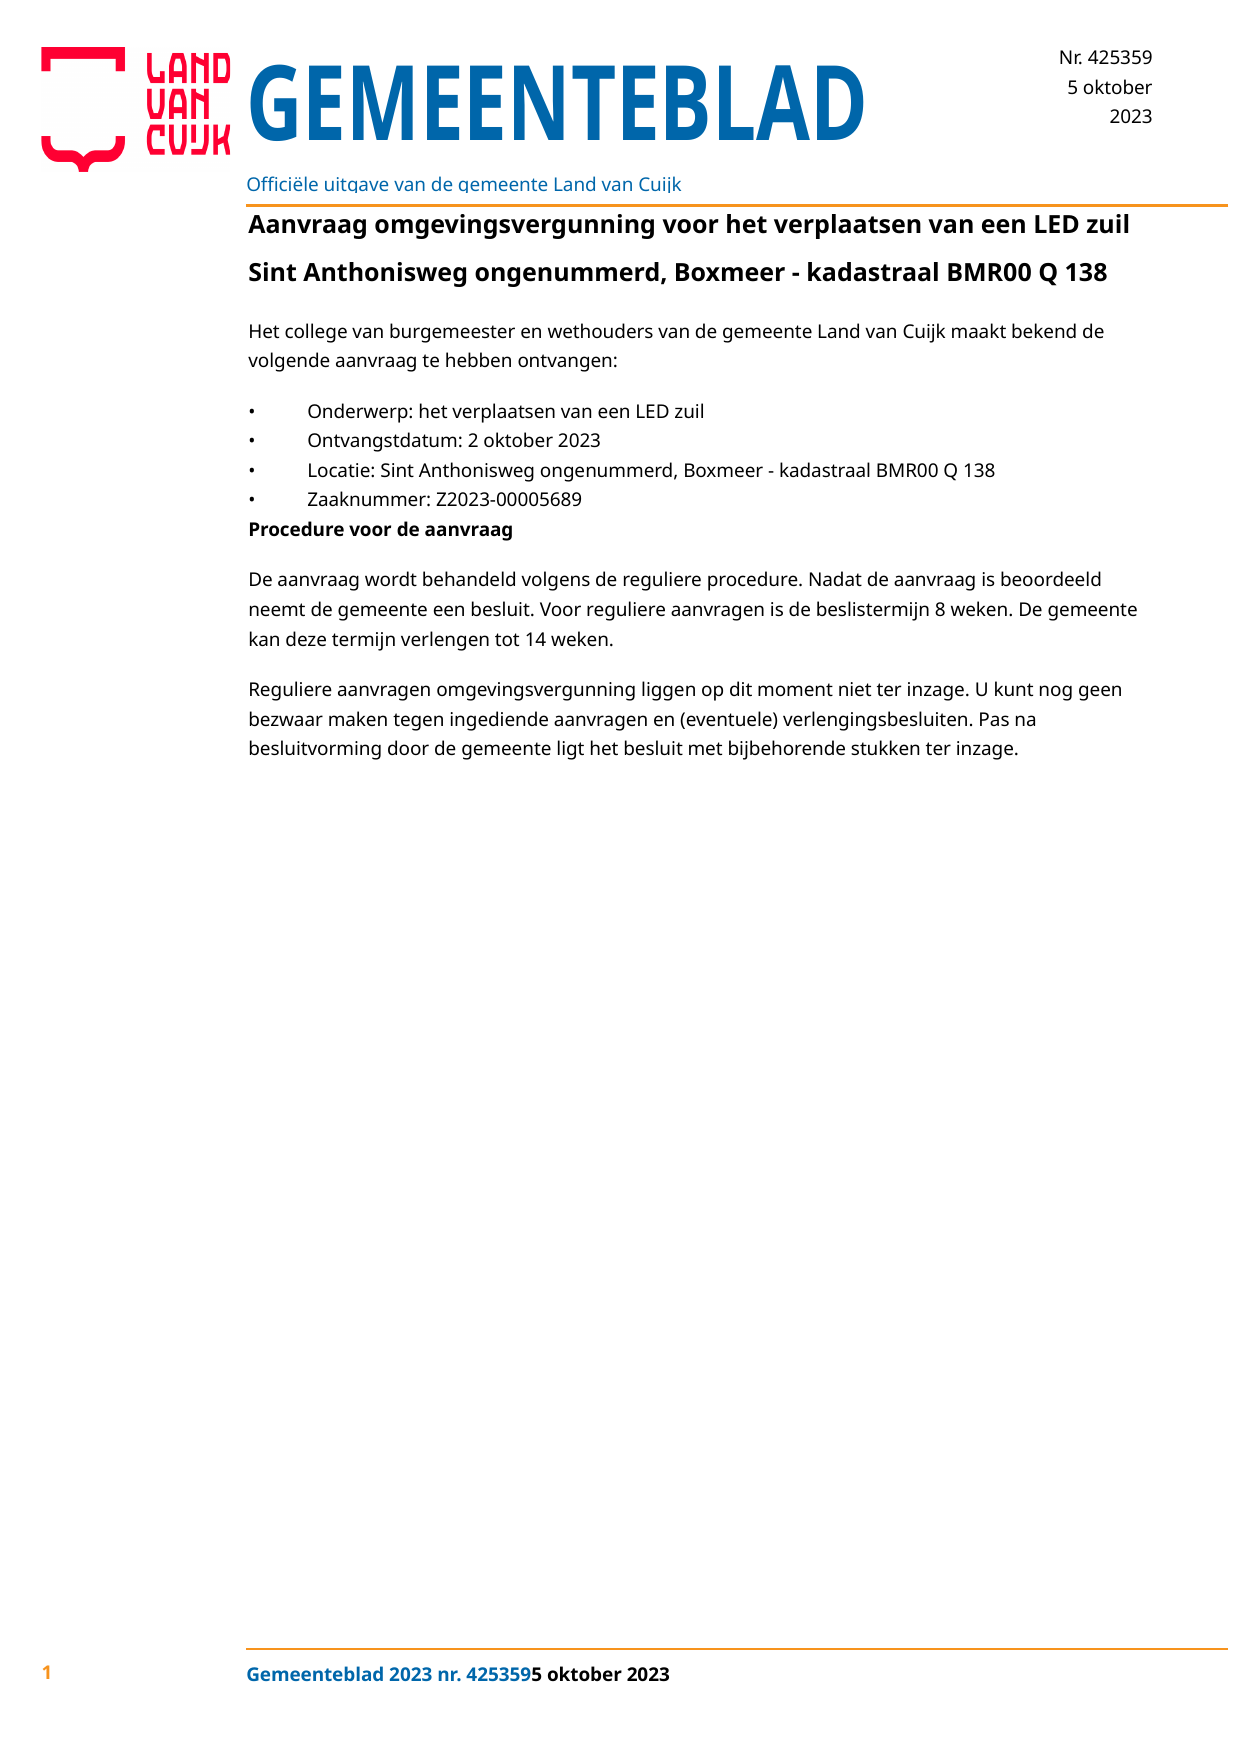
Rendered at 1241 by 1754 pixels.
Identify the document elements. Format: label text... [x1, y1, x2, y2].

picture [41, 47, 231, 172]
list Onderwerp: het verplaatsen van een LED zuil [248, 398, 1152, 424]
list Ontvangstdatum: 2 oktober 2023 [248, 427, 1152, 453]
text Reguliere aanvragen omgevingsvergunning liggen op dit moment niet ter inzage. U kunt nog geen bezwaar maken tegen ingediende aanvragen en (eventuele) verlengingsbesluiten. Pas na besluitvorming door de gemeente ligt het besluit met bijbehorende stukken ter inzage. [248, 676, 1152, 761]
list Zaaknummer: Z2023-00005689 [248, 487, 1152, 512]
list Locatie: Sint Anthonisweg ongenummerd, Boxmeer - kadastraal BMR00 Q 138 [248, 457, 1152, 483]
text De aanvraag wordt behandeld volgens de reguliere procedure. Nadat de aanvraag is beoordeeld neemt de gemeente een besluit. Voor reguliere aanvragen is de beslistermijn 8 weken. De gemeente kan deze termijn verlengen tot 14 weken. [248, 567, 1152, 652]
text Aanvraag omgevingsvergunning voor het verplaatsen van een LED zuil Sint Anthonisweg ongenummerd, Boxmeer - kadastraal BMR00 Q 138 [248, 207, 1152, 288]
text Het college van burgemeester en wethouders van de gemeente Land van Cuijk maakt bekend de volgende aanvraag te hebben ontvangen: [248, 318, 1152, 373]
text Procedure voor de aanvraag [248, 516, 1152, 542]
